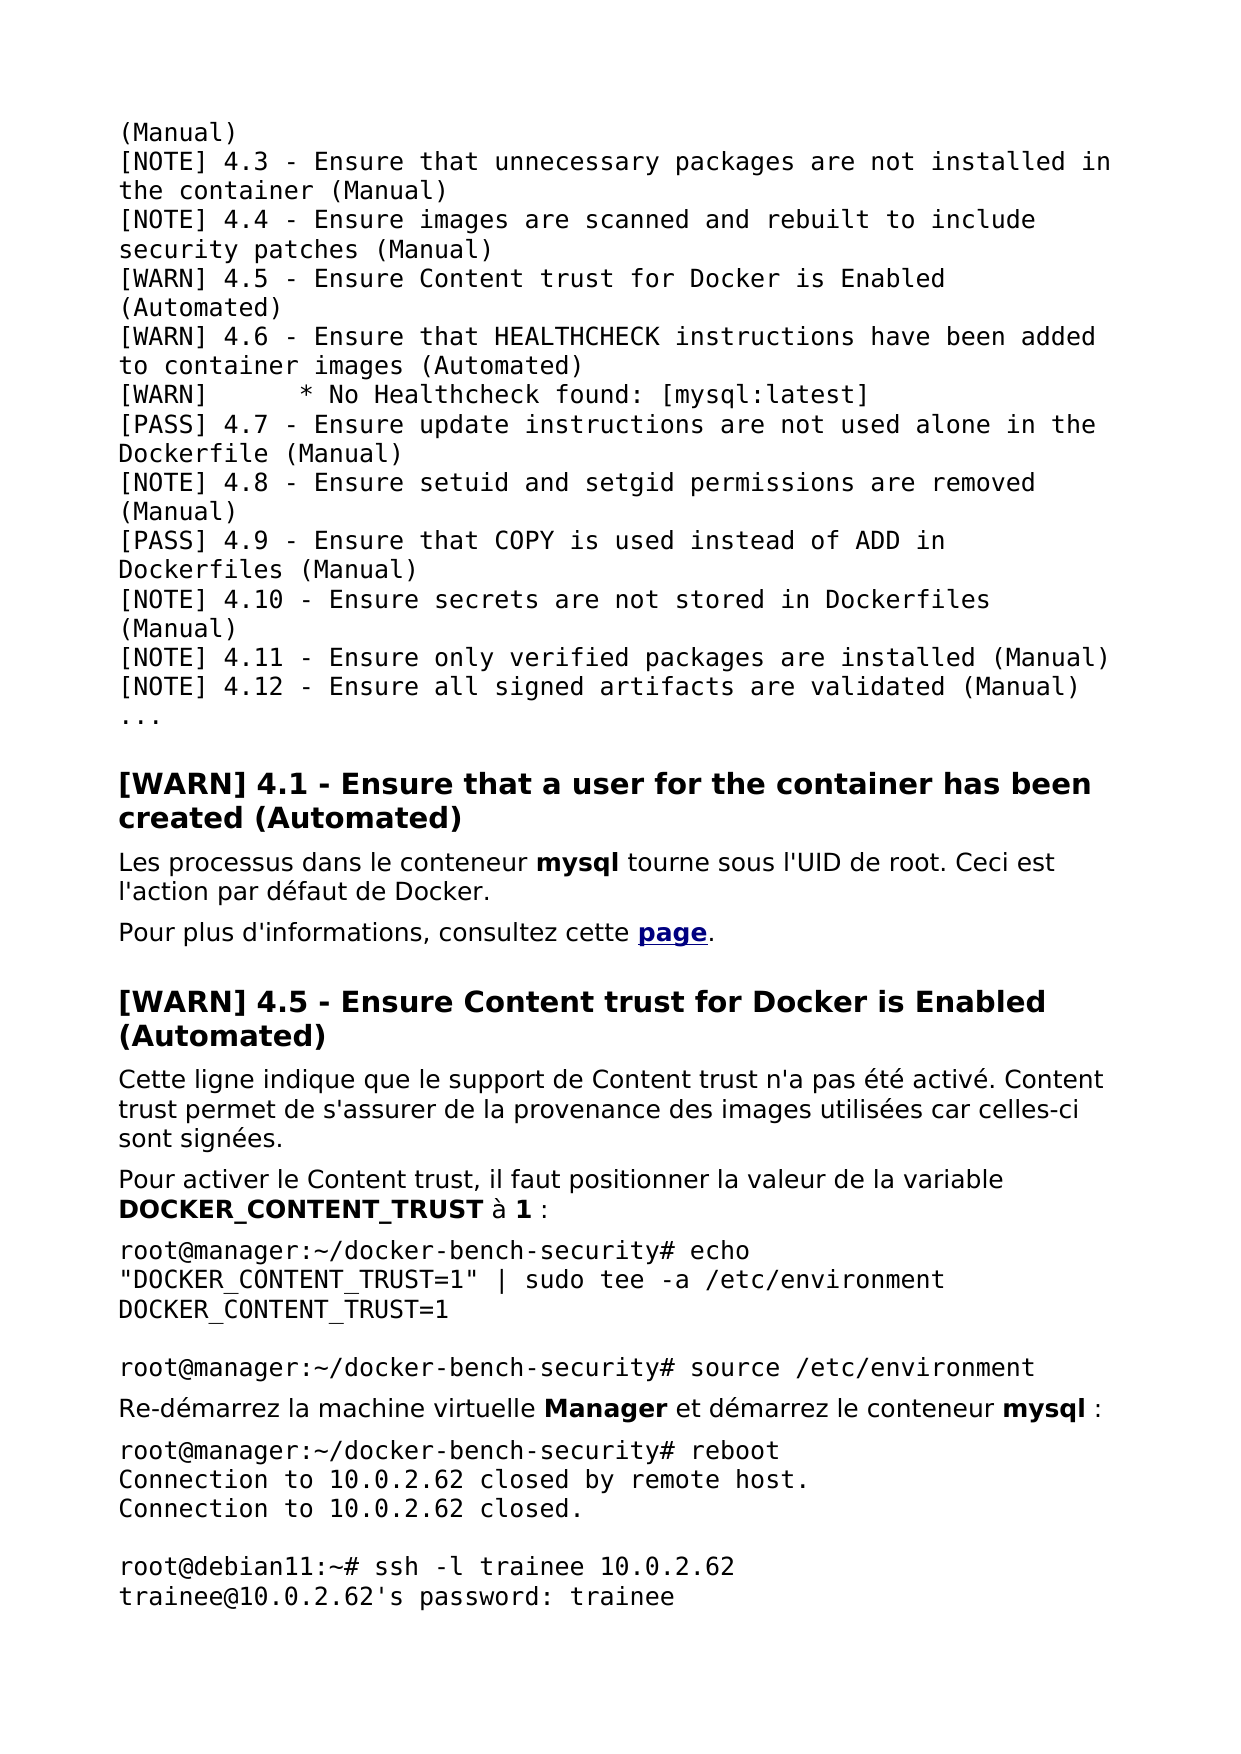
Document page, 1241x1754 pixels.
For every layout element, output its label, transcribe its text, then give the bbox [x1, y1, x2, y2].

text Cette ligne indique que le support de Content trust n'a pas été activé. Content trust permet de s'assurer de la provenance des images utilisées car celles-ci sont signées. [118, 1066, 1122, 1153]
text Pour activer le Content trust, il faut positionner la valeur de la variable DOCKER_CONTENT_TRUST à 1 : [118, 1166, 1122, 1224]
subtitle [WARN] 4.5 - Ensure Content trust for Docker is Enabled (Automated) [118, 985, 1122, 1053]
text (Manual) [NOTE] 4.3 - Ensure that unnecessary packages are not installed in the container (Manual) [NOTE] 4.4 - Ensure images are scanned and rebuilt to include security patches (Manual) [WARN] 4.5 - Ensure Content trust for Docker is Enabled (Automated) [WARN] 4.6 - Ensure that HEALTHCHECK instructions have been added to container images (Automated) [WARN] * No Healthcheck found: [mysql:latest] [PASS] 4.7 - Ensure update instructions are not used alone in the Dockerfile (Manual) [NOTE] 4.8 - Ensure setuid and setgid permissions are removed (Manual) [PASS] 4.9 - Ensure that COPY is used instead of ADD in Dockerfiles (Manual) [NOTE] 4.10 - Ensure secrets are not stored in Dockerfiles (Manual) [NOTE] 4.11 - Ensure only verified packages are installed (Manual) [NOTE] 4.12 - Ensure all signed artifacts are validated (Manual) ... [118, 118, 1122, 731]
subtitle [WARN] 4.1 - Ensure that a user for the container has been created (Automated) [118, 767, 1122, 835]
text root@manager:~/docker-bench-security# echo "DOCKER_CONTENT_TRUST=1" | sudo tee -a /etc/environment DOCKER_CONTENT_TRUST=1 root@manager:~/docker-bench-security# source /etc/environment [118, 1237, 1122, 1382]
text Les processus dans le conteneur mysql tourne sous l'UID de root. Ceci est l'action par défaut de Docker. [118, 848, 1122, 906]
text root@manager:~/docker-bench-security# reboot Connection to 10.0.2.62 closed by remote host. Connection to 10.0.2.62 closed. root@debian11:~# ssh -l trainee 10.0.2.62 trainee@10.0.2.62's password: trainee [118, 1436, 1122, 1611]
text Pour plus d'informations, consultez cette page. [118, 919, 1122, 948]
text Re-démarrez la machine virtuelle Manager et démarrez le conteneur mysql : [118, 1394, 1122, 1423]
